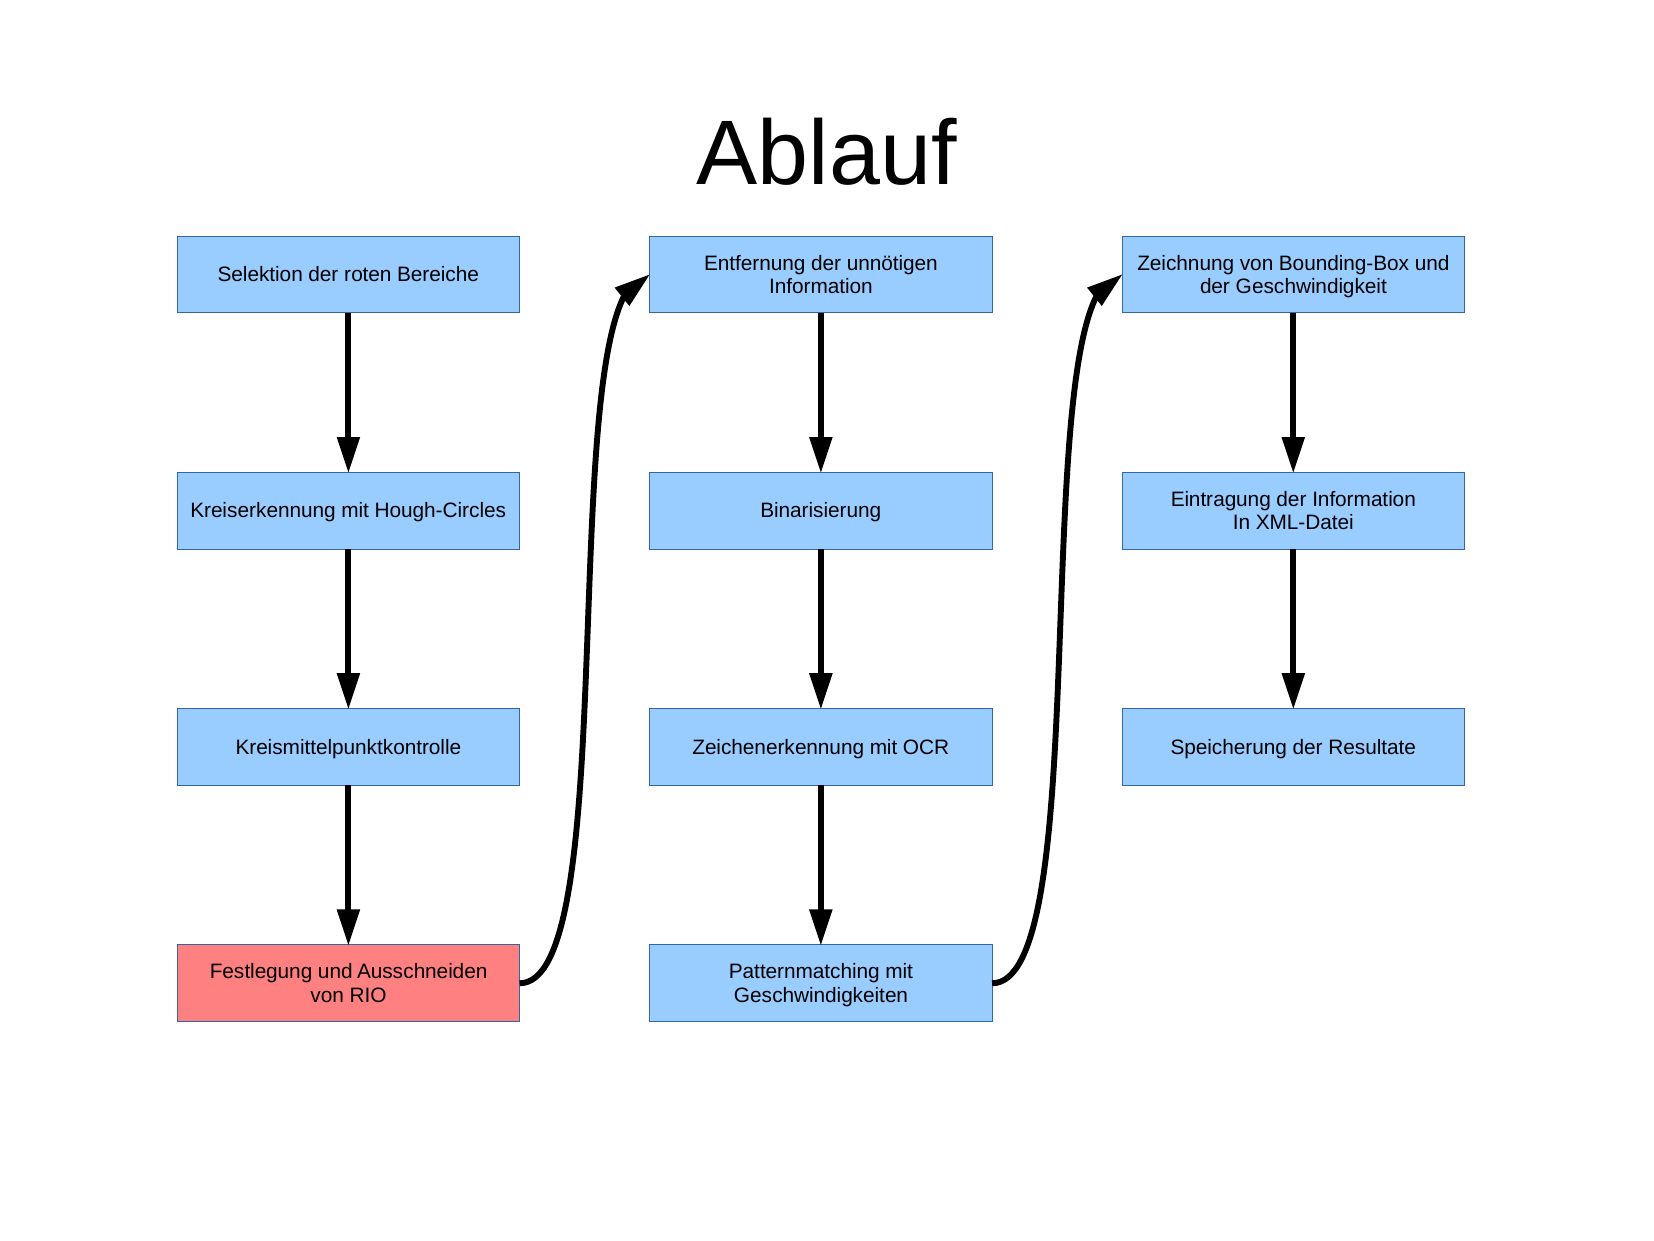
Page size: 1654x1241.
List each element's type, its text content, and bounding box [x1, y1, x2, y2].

text_box Selektion der roten Bereiche [177, 236, 520, 313]
text_box Binarisierung [649, 472, 993, 550]
text_box Kreismittelpunktkontrolle [177, 708, 520, 786]
text_box Entfernung der unnötigen Information [649, 236, 993, 313]
text_box Zeichnung von Bounding-Box und der Geschwindigkeit [1122, 236, 1465, 313]
text_box Kreiserkennung mit Hough-Circles [177, 472, 520, 550]
title Ablauf [82, 49, 1571, 257]
text_box Zeichenerkennung mit OCR [649, 708, 993, 786]
text_box Festlegung und Ausschneiden von RIO [177, 944, 520, 1022]
text_box Speicherung der Resultate [1122, 708, 1465, 786]
text_box Patternmatching mit Geschwindigkeiten [649, 944, 993, 1022]
text_box Eintragung der Information In XML-Datei [1122, 472, 1465, 550]
